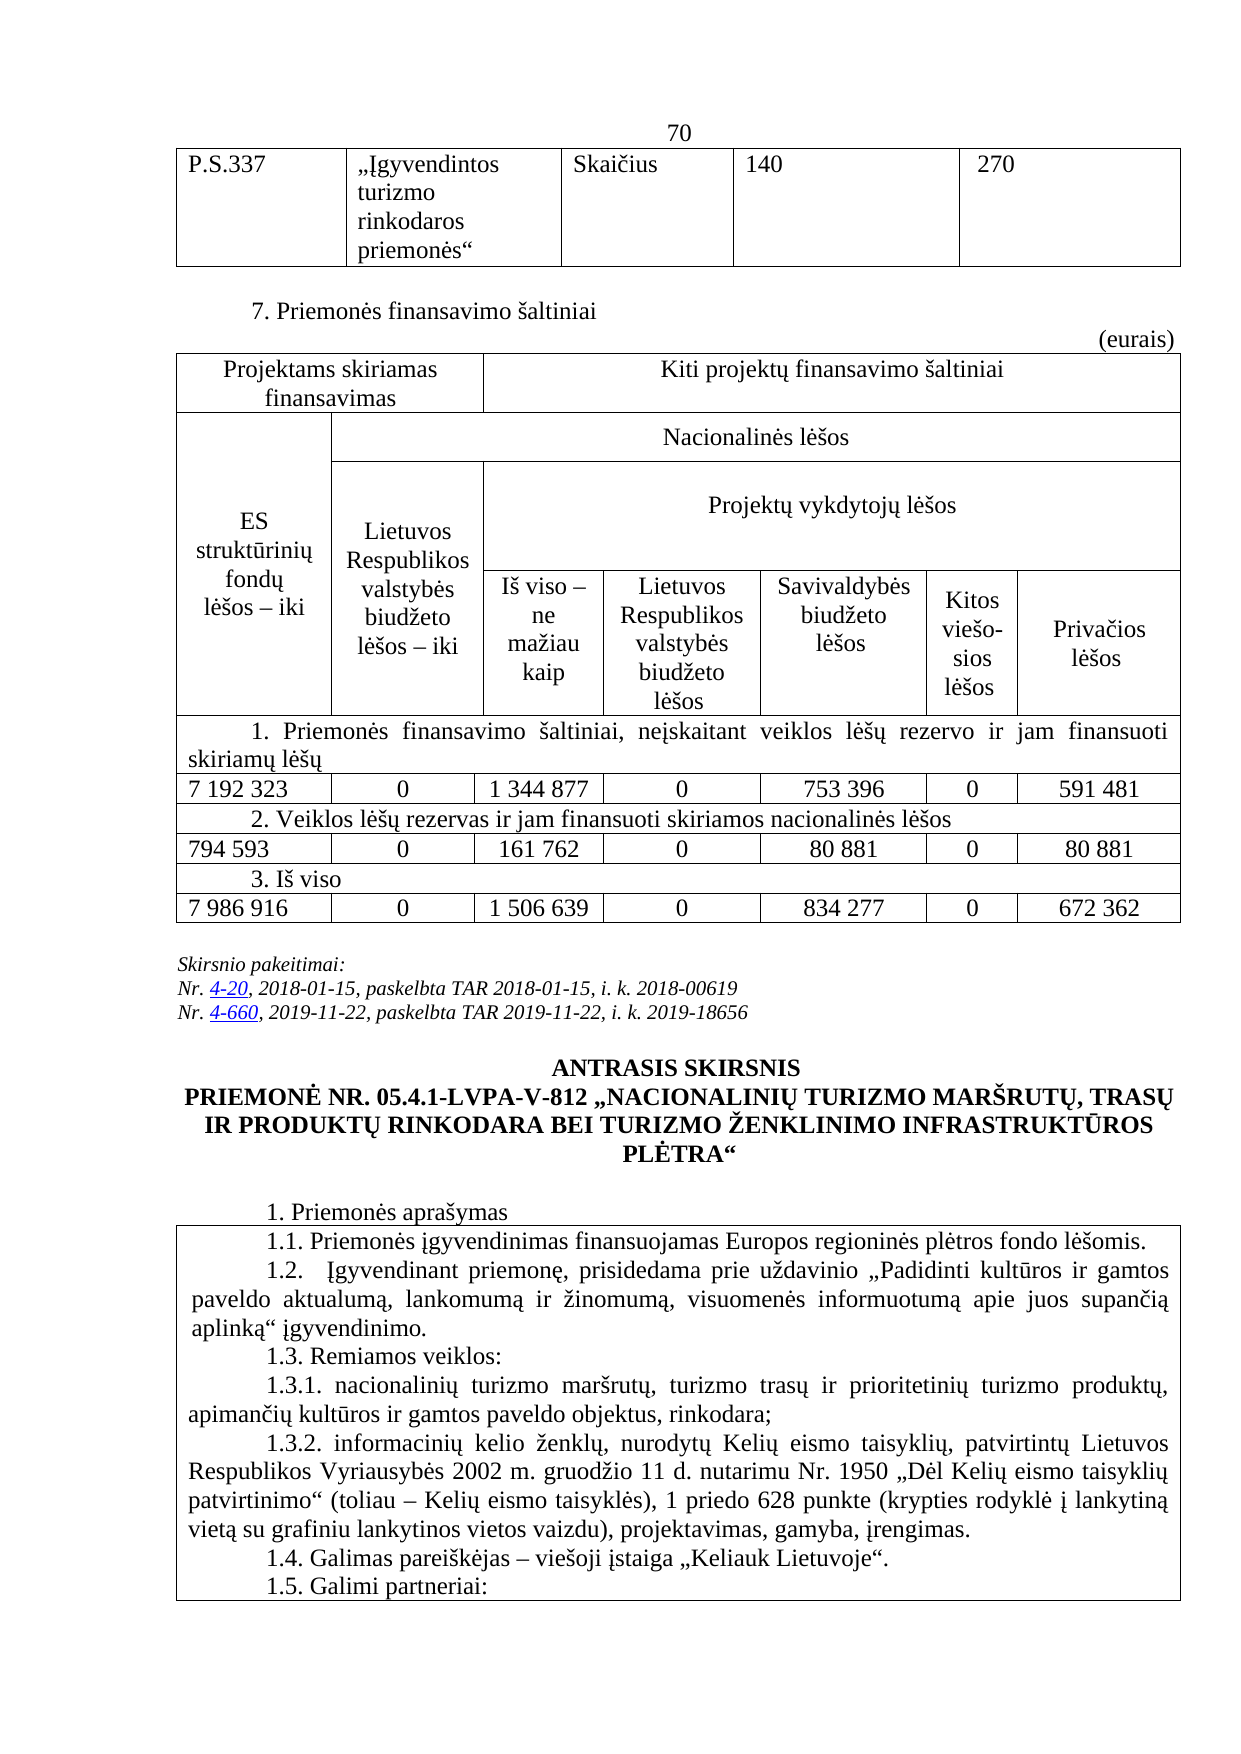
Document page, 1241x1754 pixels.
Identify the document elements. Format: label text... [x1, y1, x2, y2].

table_header 1.1. Priemonės įgyvendinimas finansuojamas Europos regioninės plėtros fondo lėšomis. [177, 1226, 1180, 1255]
table_cell Privačios lėšos [1018, 571, 1180, 715]
table_cell 1 344 877 [475, 774, 603, 803]
table_cell 80 881 [761, 834, 926, 863]
table_cell 1 506 639 [475, 894, 603, 922]
text ANTRASIS SKIRSNIS [177, 1053, 1181, 1082]
table_cell Skaičius [562, 149, 733, 266]
table_cell 7 986 916 [177, 894, 331, 922]
table_cell 1.3. Remiamos veiklos: 1.3.1. nacionalinių turizmo maršrutų, turizmo trasų ir prioritetinių turizmo produktų, apimančių kultūros ir gamtos paveldo objektus, rinkodara; 1.3.2. informacinių kelio ženklų, nurodytų Kelių eismo taisyklių, patvirtintų Lietuvos Respublikos Vyriausybės 2002 m. gruodžio 11 d. nutarimu Nr. 1950 „Dėl Kelių eismo taisyklių patvirtinimo“ (toliau – Kelių eismo taisyklės), 1 priedo 628 punkte (krypties rodyklė į lankytiną vietą su grafiniu lankytinos vietos vaizdu), projektavimas, gamyba, įrengimas. [177, 1341, 1180, 1543]
table_cell 834 277 [761, 894, 926, 922]
table_cell 794 593 [177, 834, 331, 863]
text Nr. 4-660, 2019-11-22, paskelbta TAR 2019-11-22, i. k. 2019-18656 [177, 1000, 1181, 1024]
table_cell 672 362 [1018, 894, 1180, 922]
text (eurais) [177, 324, 1181, 353]
table_cell 0 [332, 774, 474, 803]
table_cell P.S.337 [177, 149, 346, 266]
table_cell 1.4. Galimas pareiškėjas – viešoji įstaiga „Keliauk Lietuvoje“. 1.5. Galimi partneriai: [177, 1543, 1180, 1600]
table_cell 140 [734, 149, 959, 266]
table_cell 753 396 [761, 774, 926, 803]
table_cell 2. Veiklos lėšų rezervas ir jam finansuoti skiriamos nacionalinės lėšos [177, 804, 1180, 833]
table_cell 0 [604, 774, 760, 803]
table_cell 0 [927, 834, 1017, 863]
text Nr. 4-20, 2018-01-15, paskelbta TAR 2018-01-15, i. k. 2018-00619 [177, 976, 1181, 1000]
table_cell 0 [332, 894, 474, 922]
table_cell 591 481 [1018, 774, 1180, 803]
table_header Kiti projektų finansavimo šaltiniai [484, 354, 1180, 412]
table_cell 0 [332, 834, 474, 863]
table_cell 0 [604, 894, 760, 922]
text PRIEMONĖ NR. 05.4.1-LVPA-V-812 „NACIONALINIŲ TURIZMO MARŠRUTŲ, TRASŲ IR PRODUKTŲ RINKODARA BEI TURIZMO ŽENKLINIMO INFRASTRUKTŪROS PLĖTRA“ [177, 1082, 1181, 1168]
table_cell 0 [604, 834, 760, 863]
table_cell 270 [960, 149, 1180, 266]
table_cell Kitos viešo-sios lėšos [927, 571, 1017, 715]
table_cell 80 881 [1018, 834, 1180, 863]
table_cell Nacionalinės lėšos [332, 413, 1180, 461]
text 7. Priemonės finansavimo šaltiniai [251, 296, 1181, 324]
table_cell 0 [927, 894, 1017, 922]
table_cell 1. Priemonės finansavimo šaltiniai, neįskaitant veiklos lėšų rezervo ir jam finansuoti skiriamų lėšų [177, 716, 1180, 773]
table_cell Savivaldybės biudžeto lėšos [761, 571, 926, 715]
table_cell ES struktūrinių fondų lėšos – iki [177, 413, 331, 715]
table_cell 7 192 323 [177, 774, 331, 803]
table_cell Lietuvos Respublikos valstybės biudžeto lėšos – iki [332, 462, 483, 715]
table_cell „Įgyvendintos turizmo rinkodaros priemonės“ [347, 149, 561, 266]
table_cell Iš viso – ne mažiau kaip [484, 571, 603, 715]
text 1. Priemonės aprašymas [244, 1197, 1181, 1225]
table_cell 0 [927, 774, 1017, 803]
table_header Projektams skiriamas finansavimas [177, 354, 483, 412]
text Skirsnio pakeitimai: [177, 952, 1181, 976]
table_cell Projektų vykdytojų lėšos [484, 462, 1180, 570]
table_cell 3. Iš viso [177, 864, 1180, 892]
table_cell 1.2. Įgyvendinant priemonę, prisidedama prie uždavinio „Padidinti kultūros ir gamtos paveldo aktualumą, lankomumą ir žinomumą, visuomenės informuotumą apie juos supančią aplinką“ įgyvendinimo. [177, 1255, 1180, 1341]
table_cell Lietuvos Respublikos valstybės biudžeto lėšos [604, 571, 760, 715]
table_cell 161 762 [475, 834, 603, 863]
